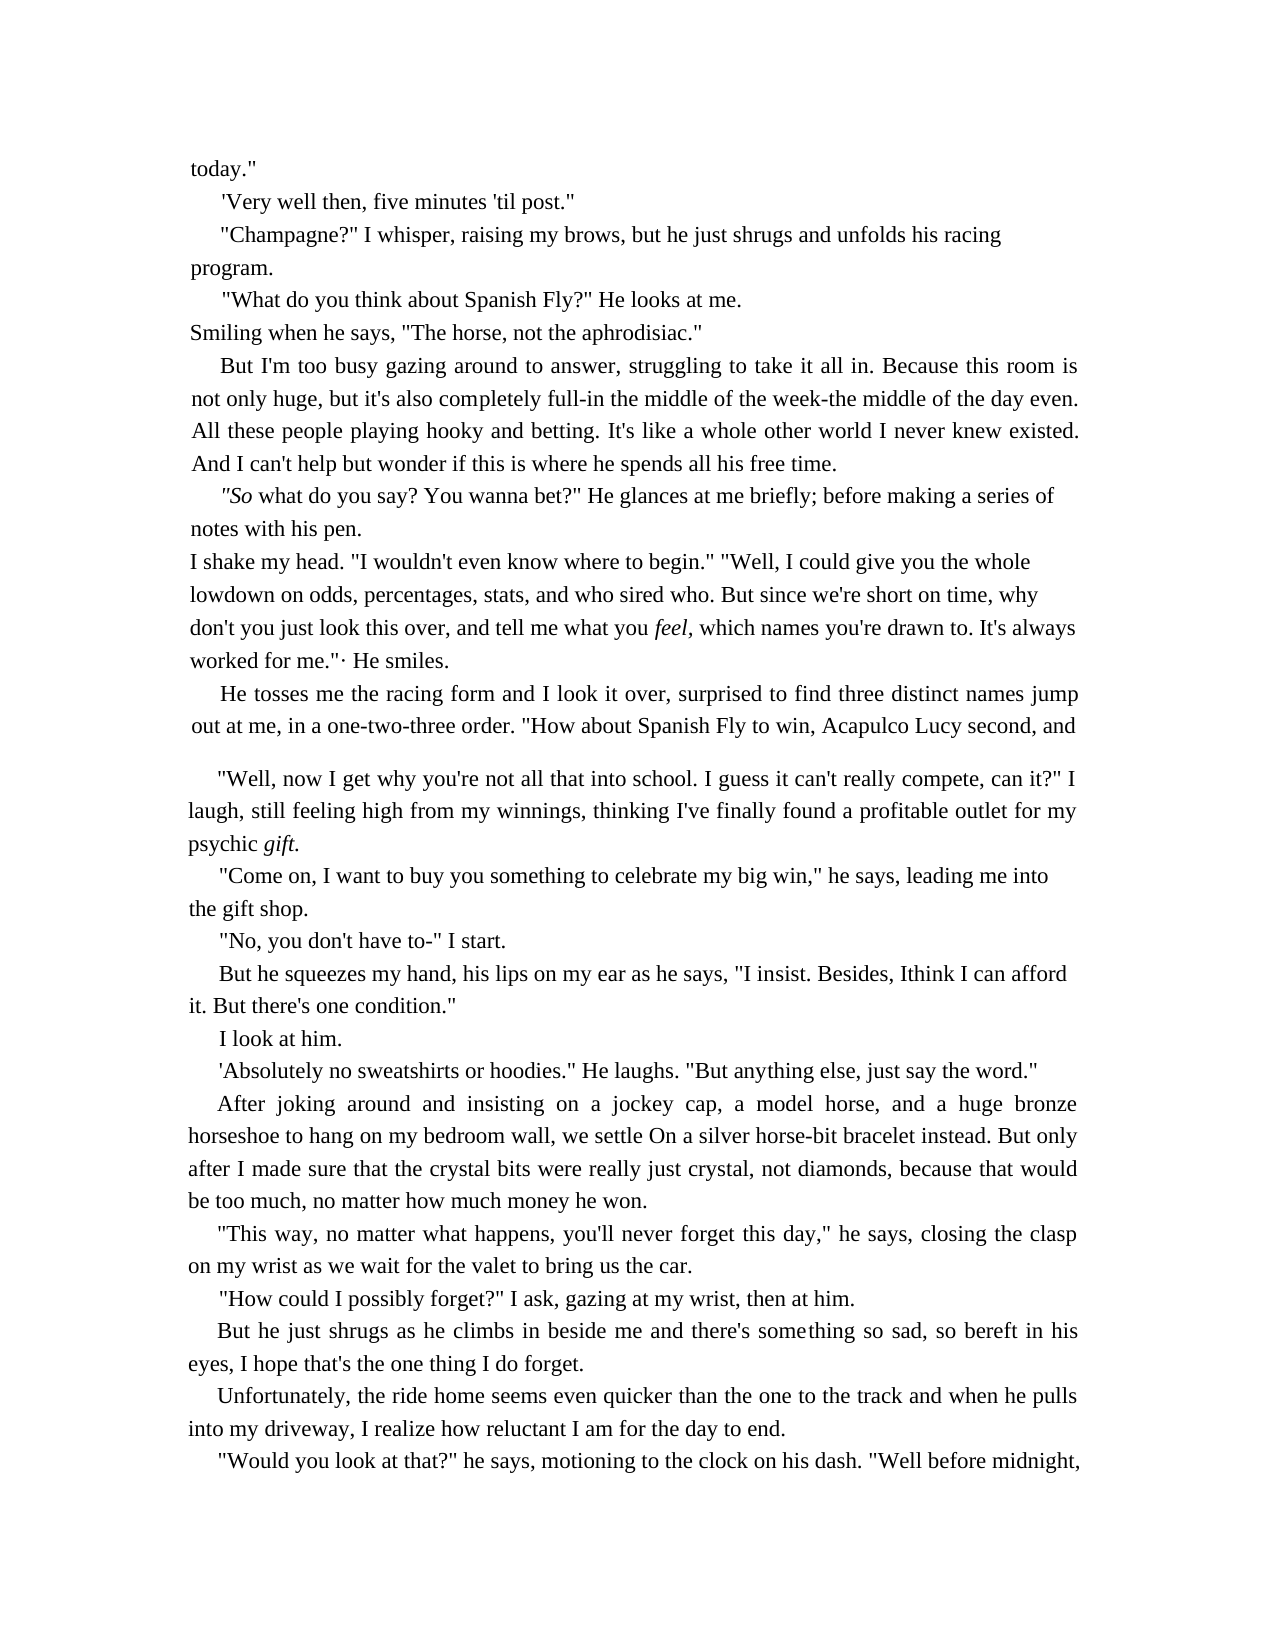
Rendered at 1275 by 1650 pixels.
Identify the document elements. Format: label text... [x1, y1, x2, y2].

text I look at him. [219, 1020, 1087, 1053]
text "This way, no matter what happens, you'll never forget this day," he says, closing the clasp on my wrist as we wait for the valet to bring us the car. [188, 1215, 1079, 1280]
text But he just shrugs as he climbs in beside me and there's some­thing so sad, so bereft in his eyes, I hope that's the one thing I do forget. [188, 1313, 1079, 1378]
text 'Absolutely no sweatshirts or hoodies." He laughs. "But any­thing else, just say the word." [188, 1053, 1083, 1085]
text "Come on, I want to buy you something to celebrate my big win," he says, leading me into the gift shop. [188, 858, 1083, 923]
text I shake my head. "I wouldn't even know where to begin." "Well, I could give you the whole lowdown on odds, per­centages, stats, and who sired who. But since we're short on time, why don't you just look this over, and tell me what you feel, which names you're drawn to. It's always worked for me."· He smiles. [189, 543, 1087, 675]
text "How could I possibly forget?" I ask, gazing at my wrist, then at him. [188, 1280, 1083, 1313]
text "What do you think about Spanish Fly?" He looks at me. [221, 282, 1087, 314]
text "So what do you say? You wanna bet?" He glances at me briefly; before making a series of notes with his pen. [190, 477, 1080, 543]
text He tosses me the racing form and I look it over, surprised to find three distinct names jump out at me, in a one-two-three or­der. "How about Spanish Fly to win, Acapulco Lucy second, and [191, 675, 1081, 740]
text "No, you don't have to-" I start. [219, 923, 1087, 955]
text After joking around and insisting on a jockey cap, a model horse, and a huge bronze horseshoe to hang on my bedroom wall, we settle On a silver horse-bit bracelet instead. But only af­ter I made sure that the crystal bits were really just crystal, not diamonds, because that would be too much, no matter how much money he won. [188, 1085, 1079, 1215]
text "Would you look at that?" he says, motioning to the clock on his dash. "Well before midnight, [187, 1443, 1087, 1476]
text 'Very well then, five minutes 'til post." [221, 183, 1087, 216]
text Smiling when he says, "The horse, not the aphrodisiac." [189, 314, 1087, 347]
text "Well, now I get why you're not all that into school. I guess it can't really compete, can it?" I laugh, still feeling high from my winnings, thinking I've finally found a profitable outlet for my psychic gift. [188, 760, 1079, 858]
text "Champagne?" I whisper, raising my brows, but he just shrugs and unfolds his racing program. [190, 216, 1080, 282]
text But he squeezes my hand, his lips on my ear as he says, "I in­sist. Besides, Ithink I can afford it. But there's one condition." [188, 955, 1083, 1020]
text today." [190, 150, 1080, 183]
text Unfortunately, the ride home seems even quicker than the one to the track and when he pulls into my driveway, I realize how reluctant I am for the day to end. [188, 1378, 1079, 1443]
text But I'm too busy gazing around to answer, struggling to take it all in. Because this room is not only huge, but it's also com­pletely full-in the middle of the week-the middle of the day even. All these people playing hooky and betting. It's like a whole other world I never knew existed. And I can't help but wonder if this is where he spends all his free time. [191, 347, 1081, 477]
